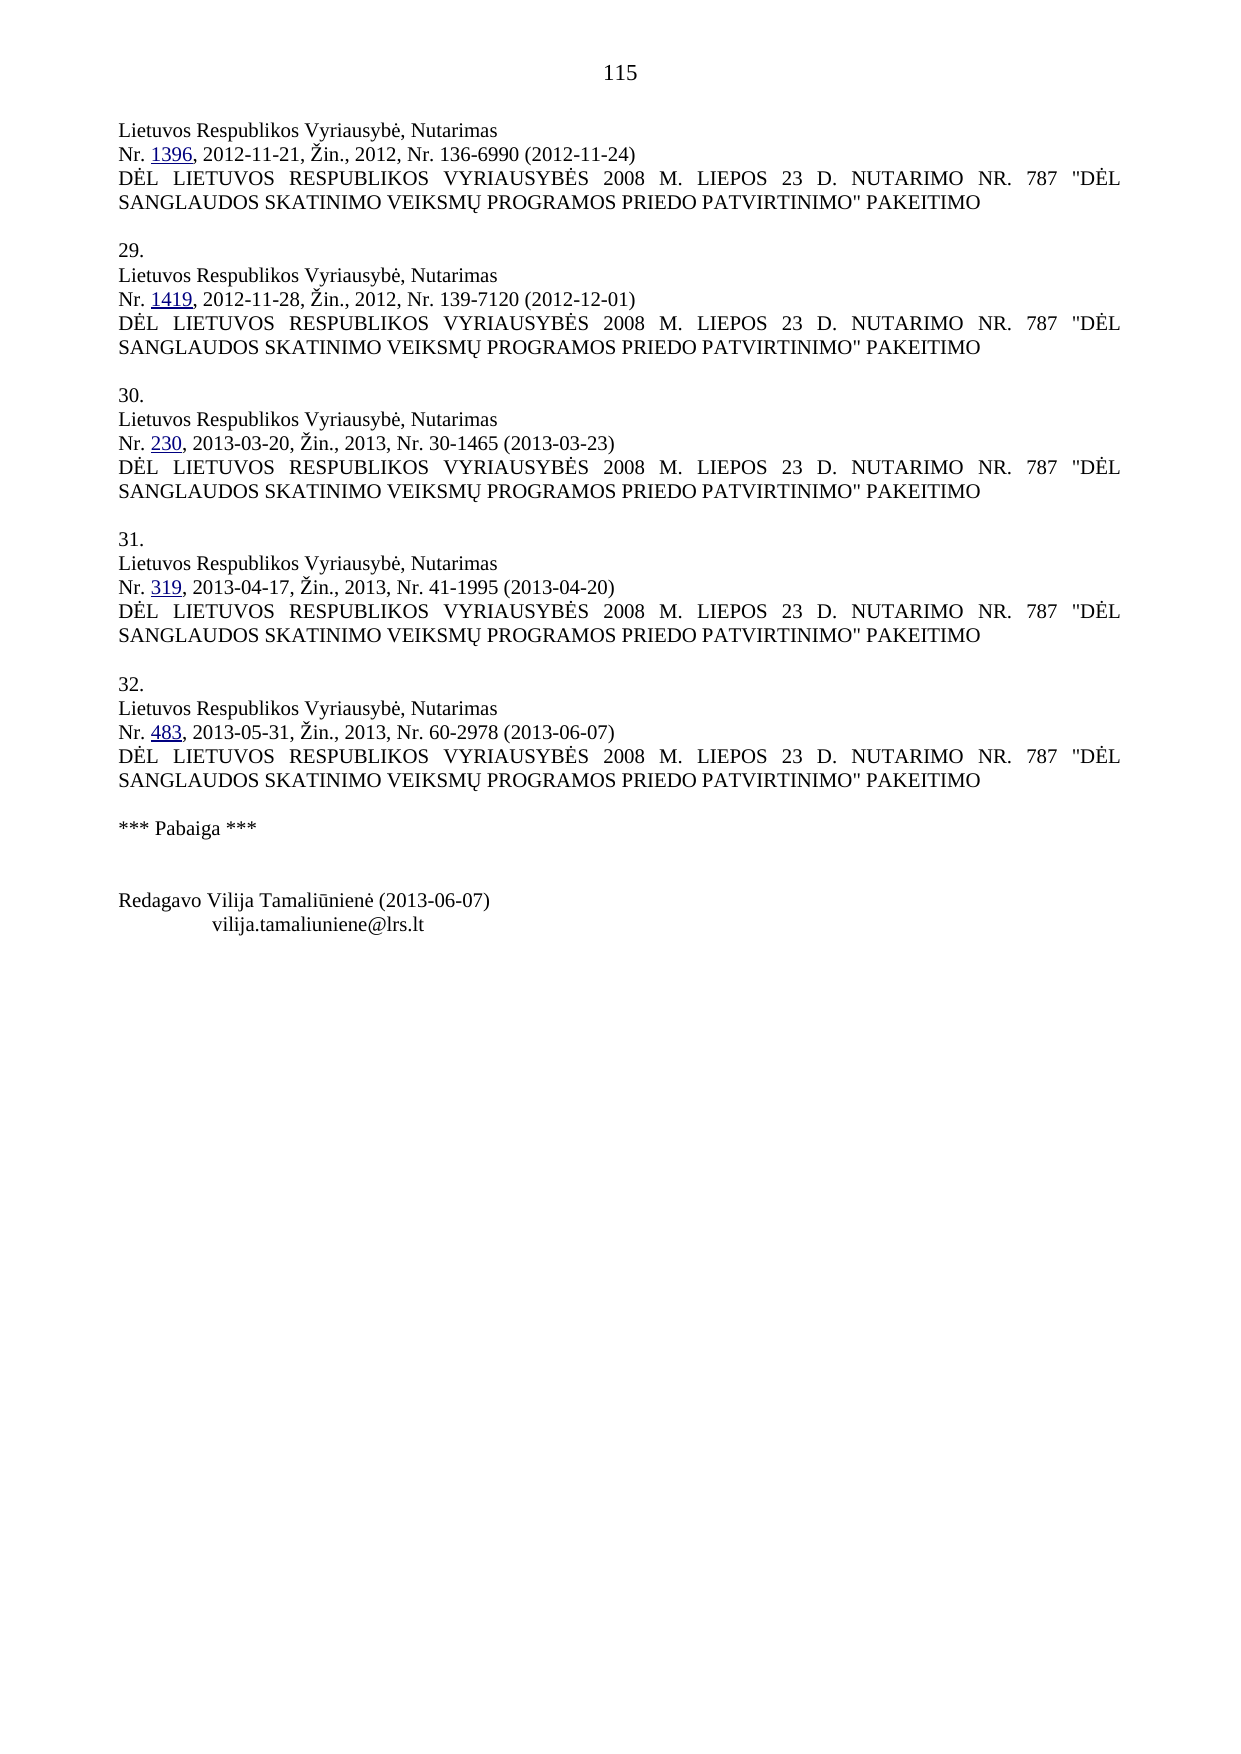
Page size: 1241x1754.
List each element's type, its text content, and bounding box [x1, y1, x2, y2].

text vilija.tamaliuniene@lrs.lt [118, 912, 1122, 936]
text Nr. 230, 2013-03-20, Žin., 2013, Nr. 30-1465 (2013-03-23) [118, 431, 1122, 455]
text Redagavo Vilija Tamaliūnienė (2013-06-07) [118, 888, 1122, 912]
text DĖL LIETUVOS RESPUBLIKOS VYRIAUSYBĖS 2008 M. LIEPOS 23 D. NUTARIMO NR. 787 "DĖL SANGLAUDOS SKATINIMO VEIKSMŲ PROGRAMOS PRIEDO PATVIRTINIMO" PAKEITIMO [118, 166, 1122, 214]
text 30. [118, 383, 1122, 407]
text Lietuvos Respublikos Vyriausybė, Nutarimas [118, 696, 1122, 720]
text DĖL LIETUVOS RESPUBLIKOS VYRIAUSYBĖS 2008 M. LIEPOS 23 D. NUTARIMO NR. 787 "DĖL SANGLAUDOS SKATINIMO VEIKSMŲ PROGRAMOS PRIEDO PATVIRTINIMO" PAKEITIMO [118, 455, 1122, 503]
text DĖL LIETUVOS RESPUBLIKOS VYRIAUSYBĖS 2008 M. LIEPOS 23 D. NUTARIMO NR. 787 "DĖL SANGLAUDOS SKATINIMO VEIKSMŲ PROGRAMOS PRIEDO PATVIRTINIMO" PAKEITIMO [118, 599, 1122, 647]
text Lietuvos Respublikos Vyriausybė, Nutarimas [118, 262, 1122, 287]
text 31. [118, 527, 1122, 551]
text 32. [118, 672, 1122, 696]
text Lietuvos Respublikos Vyriausybė, Nutarimas [118, 118, 1122, 142]
text Nr. 483, 2013-05-31, Žin., 2013, Nr. 60-2978 (2013-06-07) [118, 720, 1122, 744]
text 29. [118, 238, 1122, 262]
text Lietuvos Respublikos Vyriausybė, Nutarimas [118, 551, 1122, 575]
text DĖL LIETUVOS RESPUBLIKOS VYRIAUSYBĖS 2008 M. LIEPOS 23 D. NUTARIMO NR. 787 "DĖL SANGLAUDOS SKATINIMO VEIKSMŲ PROGRAMOS PRIEDO PATVIRTINIMO" PAKEITIMO [118, 311, 1122, 359]
text DĖL LIETUVOS RESPUBLIKOS VYRIAUSYBĖS 2008 M. LIEPOS 23 D. NUTARIMO NR. 787 "DĖL SANGLAUDOS SKATINIMO VEIKSMŲ PROGRAMOS PRIEDO PATVIRTINIMO" PAKEITIMO [118, 744, 1122, 792]
text Nr. 1396, 2012-11-21, Žin., 2012, Nr. 136-6990 (2012-11-24) [118, 142, 1122, 166]
text *** Pabaiga *** [118, 816, 1122, 840]
text Lietuvos Respublikos Vyriausybė, Nutarimas [118, 407, 1122, 431]
text Nr. 1419, 2012-11-28, Žin., 2012, Nr. 139-7120 (2012-12-01) [118, 287, 1122, 311]
text Nr. 319, 2013-04-17, Žin., 2013, Nr. 41-1995 (2013-04-20) [118, 575, 1122, 599]
